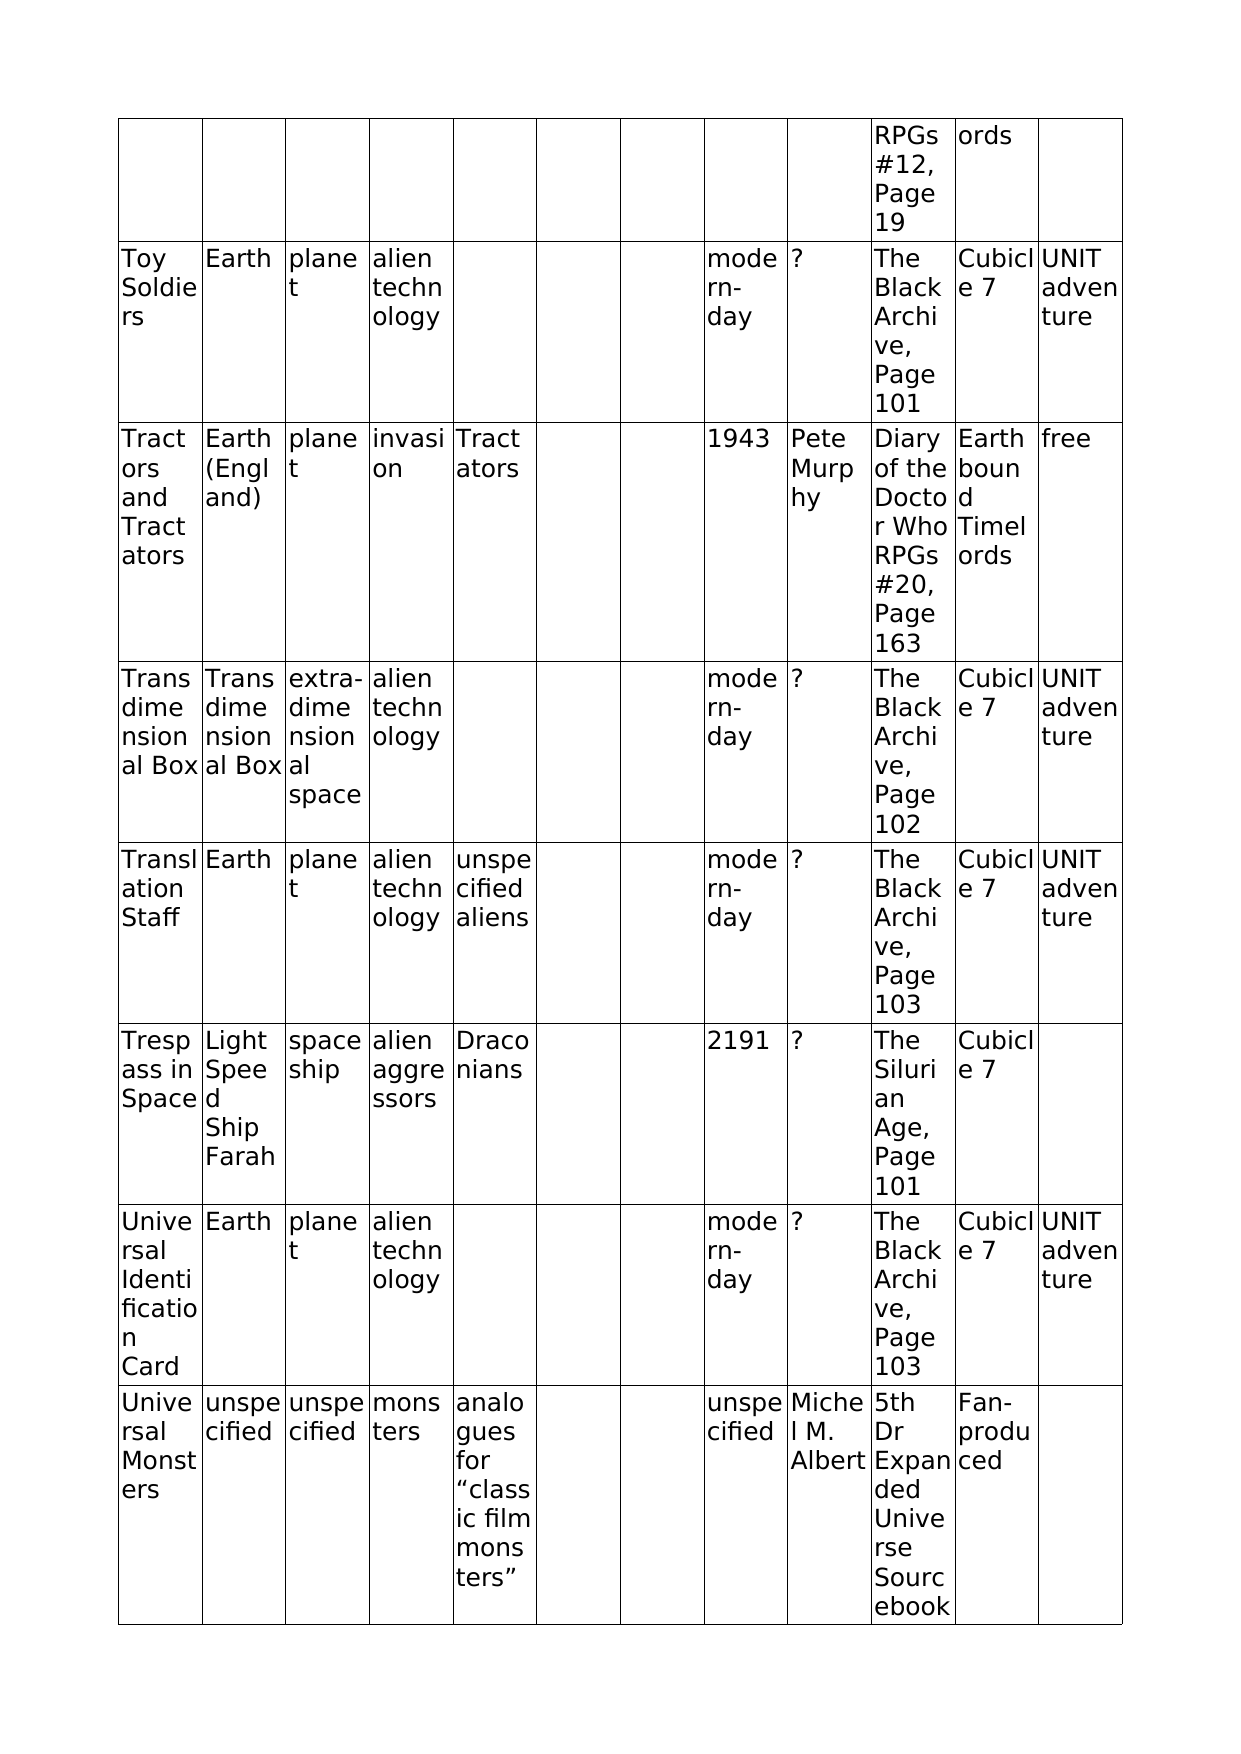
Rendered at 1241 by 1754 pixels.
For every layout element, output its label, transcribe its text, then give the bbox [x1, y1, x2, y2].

table_cell [621, 662, 704, 842]
table_cell ? [788, 1024, 871, 1204]
table_cell invasion [370, 423, 453, 661]
table_cell [454, 1205, 536, 1385]
table_cell The Black Archive, Page 102 [872, 662, 955, 842]
table_cell modern-day [705, 1205, 787, 1385]
table_cell [537, 1205, 620, 1385]
table_cell Earth [203, 843, 285, 1023]
table_cell RPGs #12, Page 19 [872, 119, 955, 241]
table_cell [537, 1386, 620, 1624]
table_cell Earthbound Timelords [956, 423, 1038, 661]
table_cell [788, 119, 871, 241]
table_cell The Black Archive, Page 103 [872, 1205, 955, 1385]
table_cell extra-dimensional space [286, 662, 369, 842]
table_cell Cubicle 7 [956, 843, 1038, 1023]
table_cell [454, 662, 536, 842]
table_cell ? [788, 1205, 871, 1385]
table_cell Earth [203, 242, 285, 422]
table_cell Diary of the Doctor Who RPGs #20, Page 163 [872, 423, 955, 661]
table_cell spaceship [286, 1024, 369, 1204]
table_cell Toy Soldiers [119, 242, 202, 422]
table_cell alien technology [370, 1205, 453, 1385]
table_cell [1039, 1024, 1122, 1204]
table_cell Translation Staff [119, 843, 202, 1023]
table_cell planet [286, 843, 369, 1023]
table_cell [621, 1205, 704, 1385]
table_cell 2191 [705, 1024, 787, 1204]
table_cell planet [286, 242, 369, 422]
table_cell Pete Murphy [788, 423, 871, 661]
table_cell ? [788, 242, 871, 422]
table_cell [454, 119, 536, 241]
table_cell UNIT adventure [1039, 662, 1122, 842]
table_cell Cubicle 7 [956, 662, 1038, 842]
table_cell Cubicle 7 [956, 1205, 1038, 1385]
table_cell unspecified [203, 1386, 285, 1624]
table_cell alien technology [370, 662, 453, 842]
table_cell 1943 [705, 423, 787, 661]
table_cell [286, 119, 369, 241]
table_cell ? [788, 662, 871, 842]
table_cell [705, 119, 787, 241]
table_cell Earth [203, 1205, 285, 1385]
table_cell [119, 119, 202, 241]
table_cell Michel M. Albert [788, 1386, 871, 1624]
table_cell free [1039, 423, 1122, 661]
table_cell [537, 843, 620, 1023]
table_cell ords [956, 119, 1038, 241]
table_cell Light Speed Ship Farah [203, 1024, 285, 1204]
table_cell modern-day [705, 662, 787, 842]
table_cell [537, 119, 620, 241]
table_cell Tractors and Tractators [119, 423, 202, 661]
table_cell [621, 1024, 704, 1204]
table_cell UNIT adventure [1039, 242, 1122, 422]
table_cell [537, 1024, 620, 1204]
table_cell [454, 242, 536, 422]
table_cell Earth (England) [203, 423, 285, 661]
table_cell Transdimensional Box [203, 662, 285, 842]
table_cell [1039, 119, 1122, 241]
table_cell [203, 119, 285, 241]
table_cell unspecified aliens [454, 843, 536, 1023]
table_cell [370, 119, 453, 241]
table_cell [537, 662, 620, 842]
table_cell [621, 423, 704, 661]
table_cell alien technology [370, 843, 453, 1023]
table_cell The Black Archive, Page 103 [872, 843, 955, 1023]
table_cell 5th Dr Expanded Universe Sourcebook [872, 1386, 955, 1624]
table_cell The Black Archive, Page 101 [872, 242, 955, 422]
table_cell Trespass in Space [119, 1024, 202, 1204]
table_cell [621, 242, 704, 422]
table_cell modern-day [705, 242, 787, 422]
table_cell analogues for “classic film monsters” [454, 1386, 536, 1624]
table_cell [1039, 1386, 1122, 1624]
table_cell UNIT adventure [1039, 843, 1122, 1023]
table_cell Draconians [454, 1024, 536, 1204]
table_cell unspecified [286, 1386, 369, 1624]
table_cell The Silurian Age, Page 101 [872, 1024, 955, 1204]
table_cell [621, 1386, 704, 1624]
table_cell Cubicle 7 [956, 242, 1038, 422]
table_cell planet [286, 423, 369, 661]
table_cell [621, 119, 704, 241]
table_cell planet [286, 1205, 369, 1385]
table_cell modern-day [705, 843, 787, 1023]
table_cell alien aggressors [370, 1024, 453, 1204]
table_cell Fan-produced [956, 1386, 1038, 1624]
table_cell Cubicle 7 [956, 1024, 1038, 1204]
table_cell UNIT adventure [1039, 1205, 1122, 1385]
table_cell [537, 242, 620, 422]
table_cell Transdimensional Box [119, 662, 202, 842]
table_cell alien technology [370, 242, 453, 422]
table_cell [537, 423, 620, 661]
table_cell ? [788, 843, 871, 1023]
table_cell unspecified [705, 1386, 787, 1624]
table_cell monsters [370, 1386, 453, 1624]
table_cell [621, 843, 704, 1023]
table_cell Universal Identification Card [119, 1205, 202, 1385]
table_cell Tractators [454, 423, 536, 661]
table_cell Universal Monsters [119, 1386, 202, 1624]
